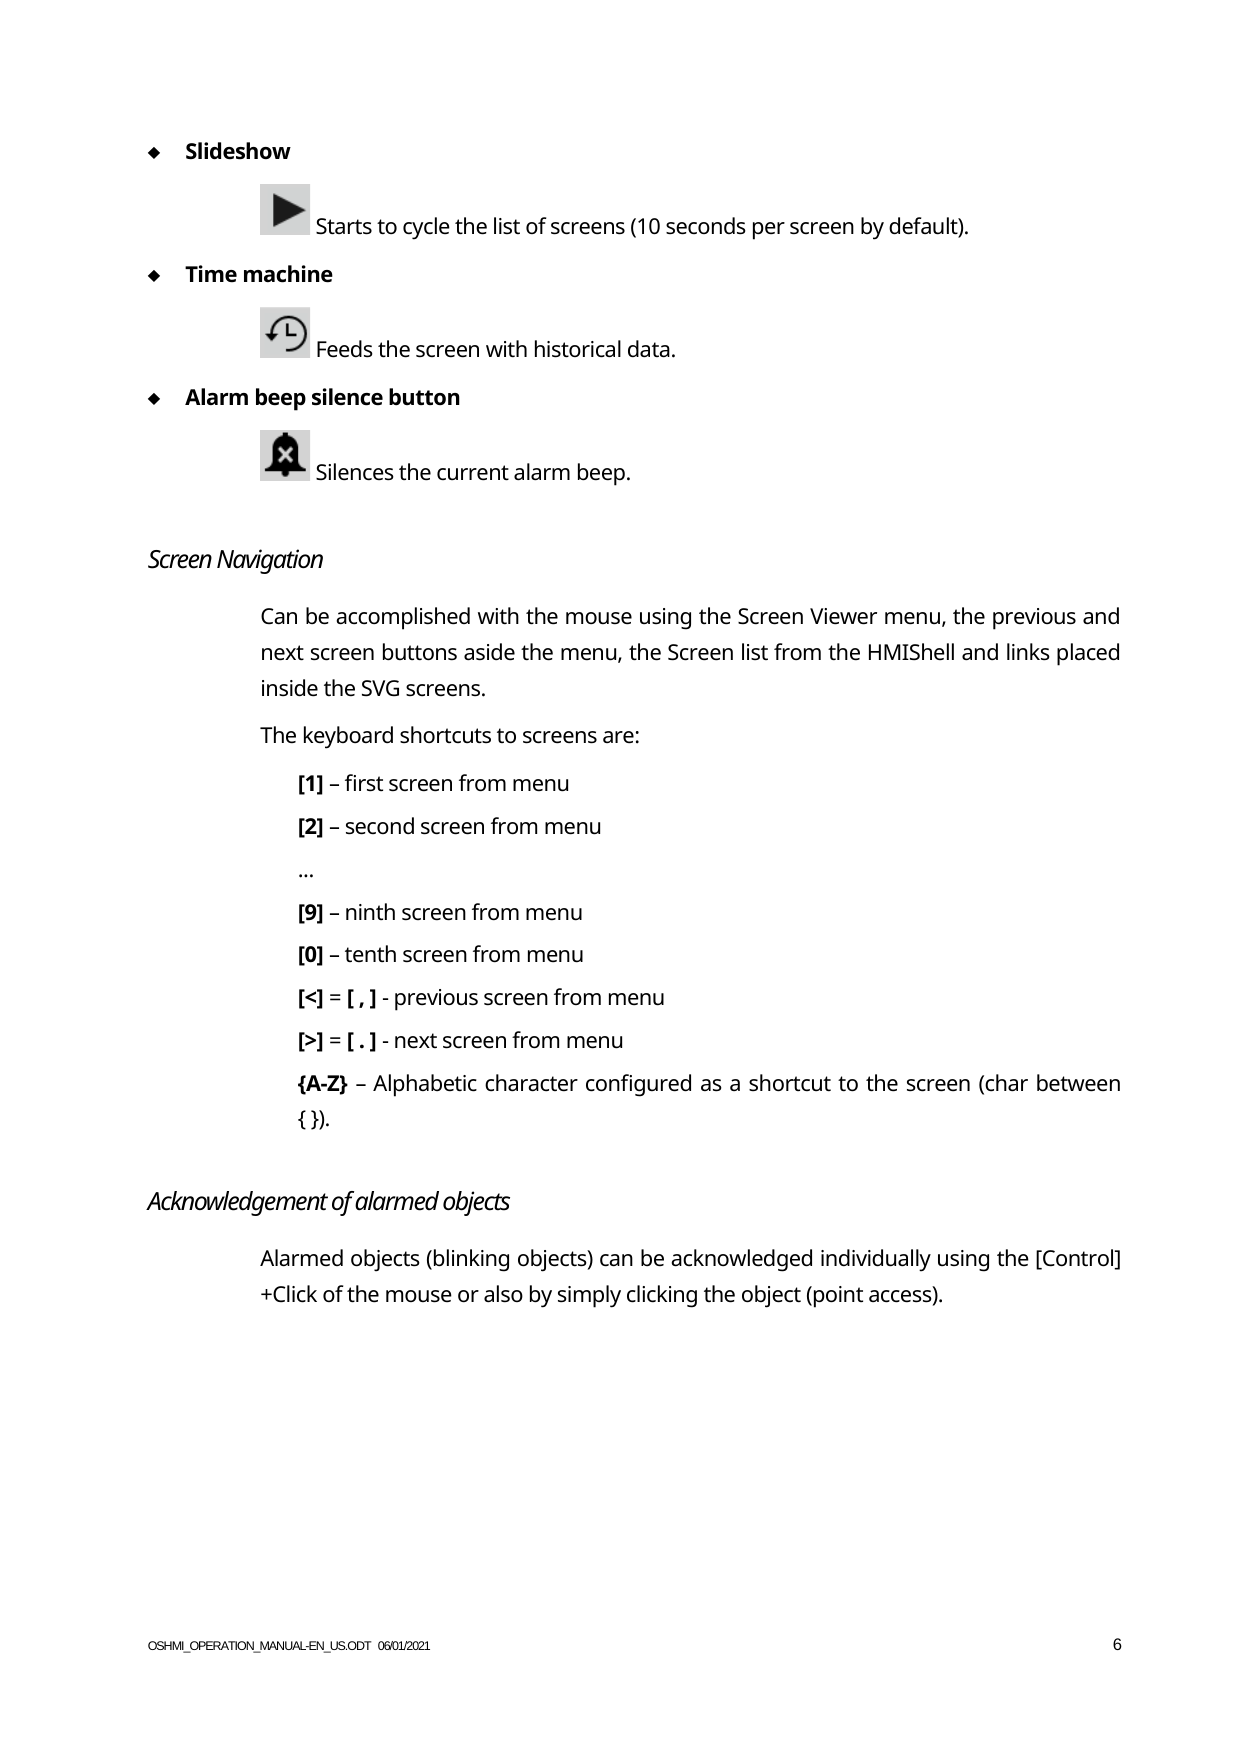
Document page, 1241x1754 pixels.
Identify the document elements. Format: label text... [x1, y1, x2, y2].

list Alarm beep silence button [148, 382, 1122, 411]
picture [260, 430, 311, 481]
text [1] – first screen from menu [298, 768, 1122, 798]
text [2] – second screen from menu [298, 811, 1122, 841]
subtitle Screen Navigation [148, 542, 1122, 576]
text Feeds the screen with historical data. [260, 307, 1122, 364]
text [<] = [ , ] - previous screen from menu [298, 982, 1122, 1012]
picture [260, 184, 311, 235]
picture [260, 307, 311, 358]
text Can be accomplished with the mouse using the Screen Viewer menu, the previous and next screen buttons aside the menu, the Screen list from the HMIShell and links placed inside the SVG screens. [260, 601, 1122, 702]
text [0] – tenth screen from menu [298, 939, 1122, 969]
text Silences the current alarm beep. [260, 430, 1122, 487]
text {A-Z} – Alphabetic character configured as a shortcut to the screen (char between { }). [298, 1068, 1122, 1133]
text ... [298, 854, 1122, 883]
text Starts to cycle the list of screens (10 seconds per screen by default). [260, 184, 1122, 241]
text [>] = [ . ] - next screen from menu [298, 1025, 1122, 1055]
list Time machine [148, 259, 1122, 288]
list Slideshow [148, 136, 1122, 166]
text Alarmed objects (blinking objects) can be acknowledged individually using the [Control]+Click of the mouse or also by simply clicking the object (point access). [260, 1243, 1122, 1308]
subtitle Acknowledgement of alarmed objects [148, 1184, 1122, 1218]
text [9] – ninth screen from menu [298, 896, 1122, 926]
text The keyboard shortcuts to screens are: [260, 720, 1122, 750]
